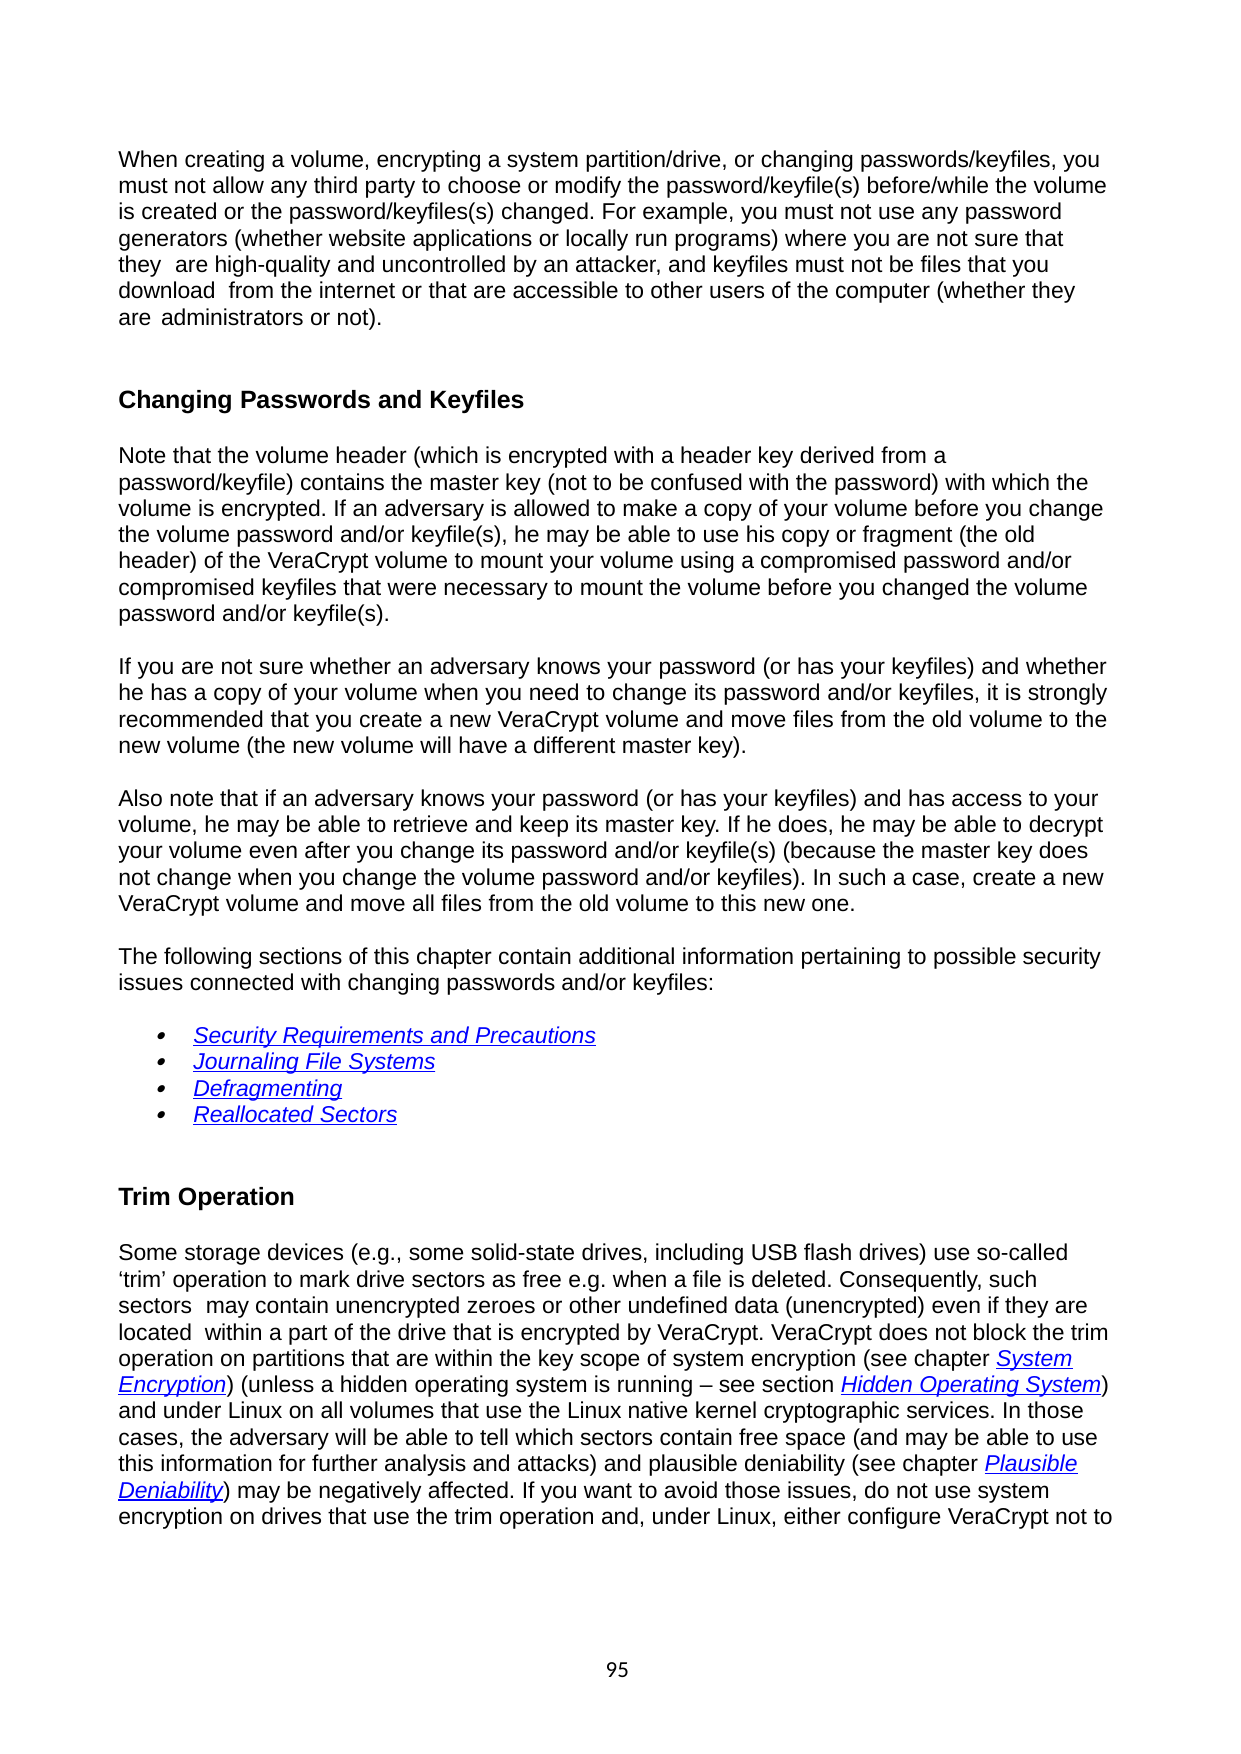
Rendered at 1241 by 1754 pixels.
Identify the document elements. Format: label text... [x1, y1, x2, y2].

subtitle Trim Operation [118, 1182, 1128, 1211]
text When creating a volume, encrypting a system partition/drive, or changing passwords/keyfiles, you must not allow any third party to choose or modify the password/keyfile(s) before/while the volume is created or the password/keyfiles(s) changed. For example, you must not use any password generators (whether website applications or locally run programs) where you are not sure that they are high-quality and uncontrolled by an attacker, and keyfiles must not be files that you download from the internet or that are accessible to other users of the computer (whether they are administrators or not). [118, 146, 1108, 330]
text Also note that if an adversary knows your password (or has your keyfiles) and has access to your volume, he may be able to retrieve and keep its master key. If he does, he may be able to decrypt your volume even after you change its password and/or keyfile(s) (because the master key does not change when you change the volume password and/or keyfiles). In such a case, create a new VeraCrypt volume and move all files from the old volume to this new one. [118, 785, 1108, 916]
subtitle Changing Passwords and Keyfiles [118, 385, 1128, 414]
text Note that the volume header (which is encrypted with a header key derived from a password/keyfile) contains the master key (not to be confused with the password) with which the volume is encrypted. If an adversary is allowed to make a copy of your volume before you change the volume password and/or keyfile(s), he may be able to use his copy or fragment (the old header) of the VeraCrypt volume to mount your volume using a compromised password and/or compromised keyfiles that were necessary to mount the volume before you changed the volume password and/or keyfile(s). [118, 442, 1104, 627]
text The following sections of this chapter contain additional information pertaining to possible security issues connected with changing passwords and/or keyfiles: [118, 943, 1108, 996]
list Reallocated Sectors [156, 1101, 1128, 1127]
text Some storage devices (e.g., some solid-state drives, including USB flash drives) use so-called ‘trim’ operation to mark drive sectors as free e.g. when a file is deleted. Consequently, such sectors may contain unencrypted zeroes or other undefined data (unencrypted) even if they are located within a part of the drive that is encrypted by VeraCrypt. VeraCrypt does not block the trim operation on partitions that are within the key scope of system encryption (see chapter System Encryption) (unless a hidden operating system is running – see section Hidden Operating System) and under Linux on all volumes that use the Linux native kernel cryptographic services. In those cases, the adversary will be able to tell which sectors contain free space (and may be able to use this information for further analysis and attacks) and plausible deniability (see chapter Plausible Deniability) may be negatively affected. If you want to avoid those issues, do not use system encryption on drives that use the trim operation and, under Linux, either configure VeraCrypt not to [118, 1239, 1116, 1529]
list Journaling File Systems [156, 1048, 1128, 1075]
list Defragmenting [156, 1075, 1128, 1101]
text If you are not sure whether an adversary knows your password (or has your keyfiles) and whether he has a copy of your volume when you need to change its password and/or keyfiles, it is strongly recommended that you create a new VeraCrypt volume and move files from the old volume to the new volume (the new volume will have a different master key). [118, 653, 1108, 758]
list Security Requirements and Precautions [156, 1022, 1128, 1048]
